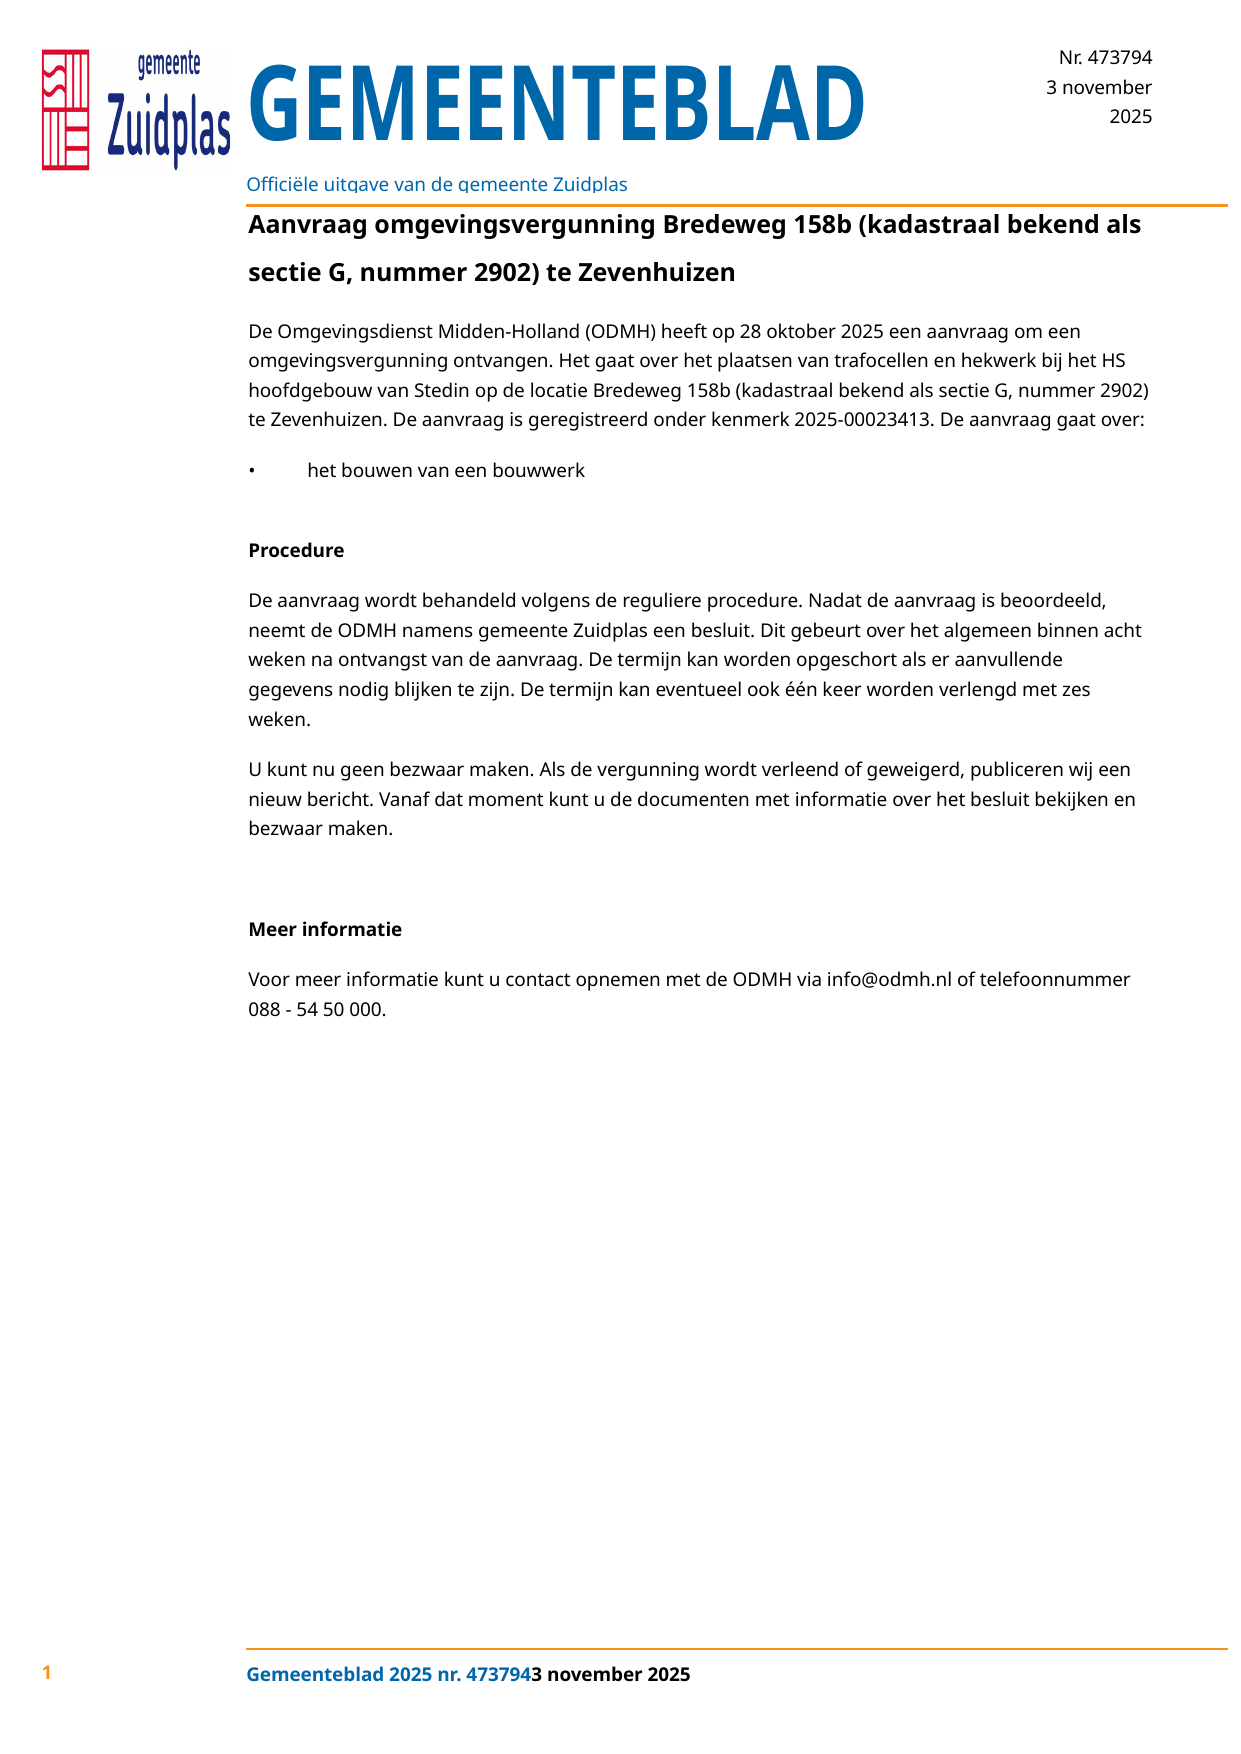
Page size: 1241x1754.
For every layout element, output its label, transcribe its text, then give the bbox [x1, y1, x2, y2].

text Meer informatie [248, 916, 1152, 942]
text Aanvraag omgevingsvergunning Bredeweg 158b (kadastraal bekend als sectie G, nummer 2902) te Zevenhuizen [248, 207, 1152, 288]
text De aanvraag wordt behandeld volgens de reguliere procedure. Nadat de aanvraag is beoordeeld, neemt de ODMH namens gemeente Zuidplas een besluit. Dit gebeurt over het algemeen binnen acht weken na ontvangst van de aanvraag. De termijn kan worden opgeschort als er aanvullende gegevens nodig blijken te zijn. De termijn kan eventueel ook één keer worden verlengd met zes weken. [248, 587, 1152, 732]
text Procedure [248, 537, 1152, 563]
picture [41, 47, 231, 172]
text Voor meer informatie kunt u contact opnemen met de ODMH via info@odmh.nl of telefoonnummer 088 - 54 50 000. [248, 967, 1152, 1022]
text De Omgevingsdienst Midden-Holland (ODMH) heeft op 28 oktober 2025 een aanvraag om een omgevingsvergunning ontvangen. Het gaat over het plaatsen van trafocellen en hekwerk bij het HS hoofdgebouw van Stedin op de locatie Bredeweg 158b (kadastraal bekend als sectie G, nummer 2902) te Zevenhuizen. De aanvraag is geregistreerd onder kenmerk 2025-00023413. De aanvraag gaat over: [248, 318, 1152, 432]
list het bouwen van een bouwwerk [248, 457, 1152, 483]
text U kunt nu geen bezwaar maken. Als de vergunning wordt verleend of geweigerd, publiceren wij een nieuw bericht. Vanaf dat moment kunt u de documenten met informatie over het besluit bekijken en bezwaar maken. [248, 756, 1152, 841]
